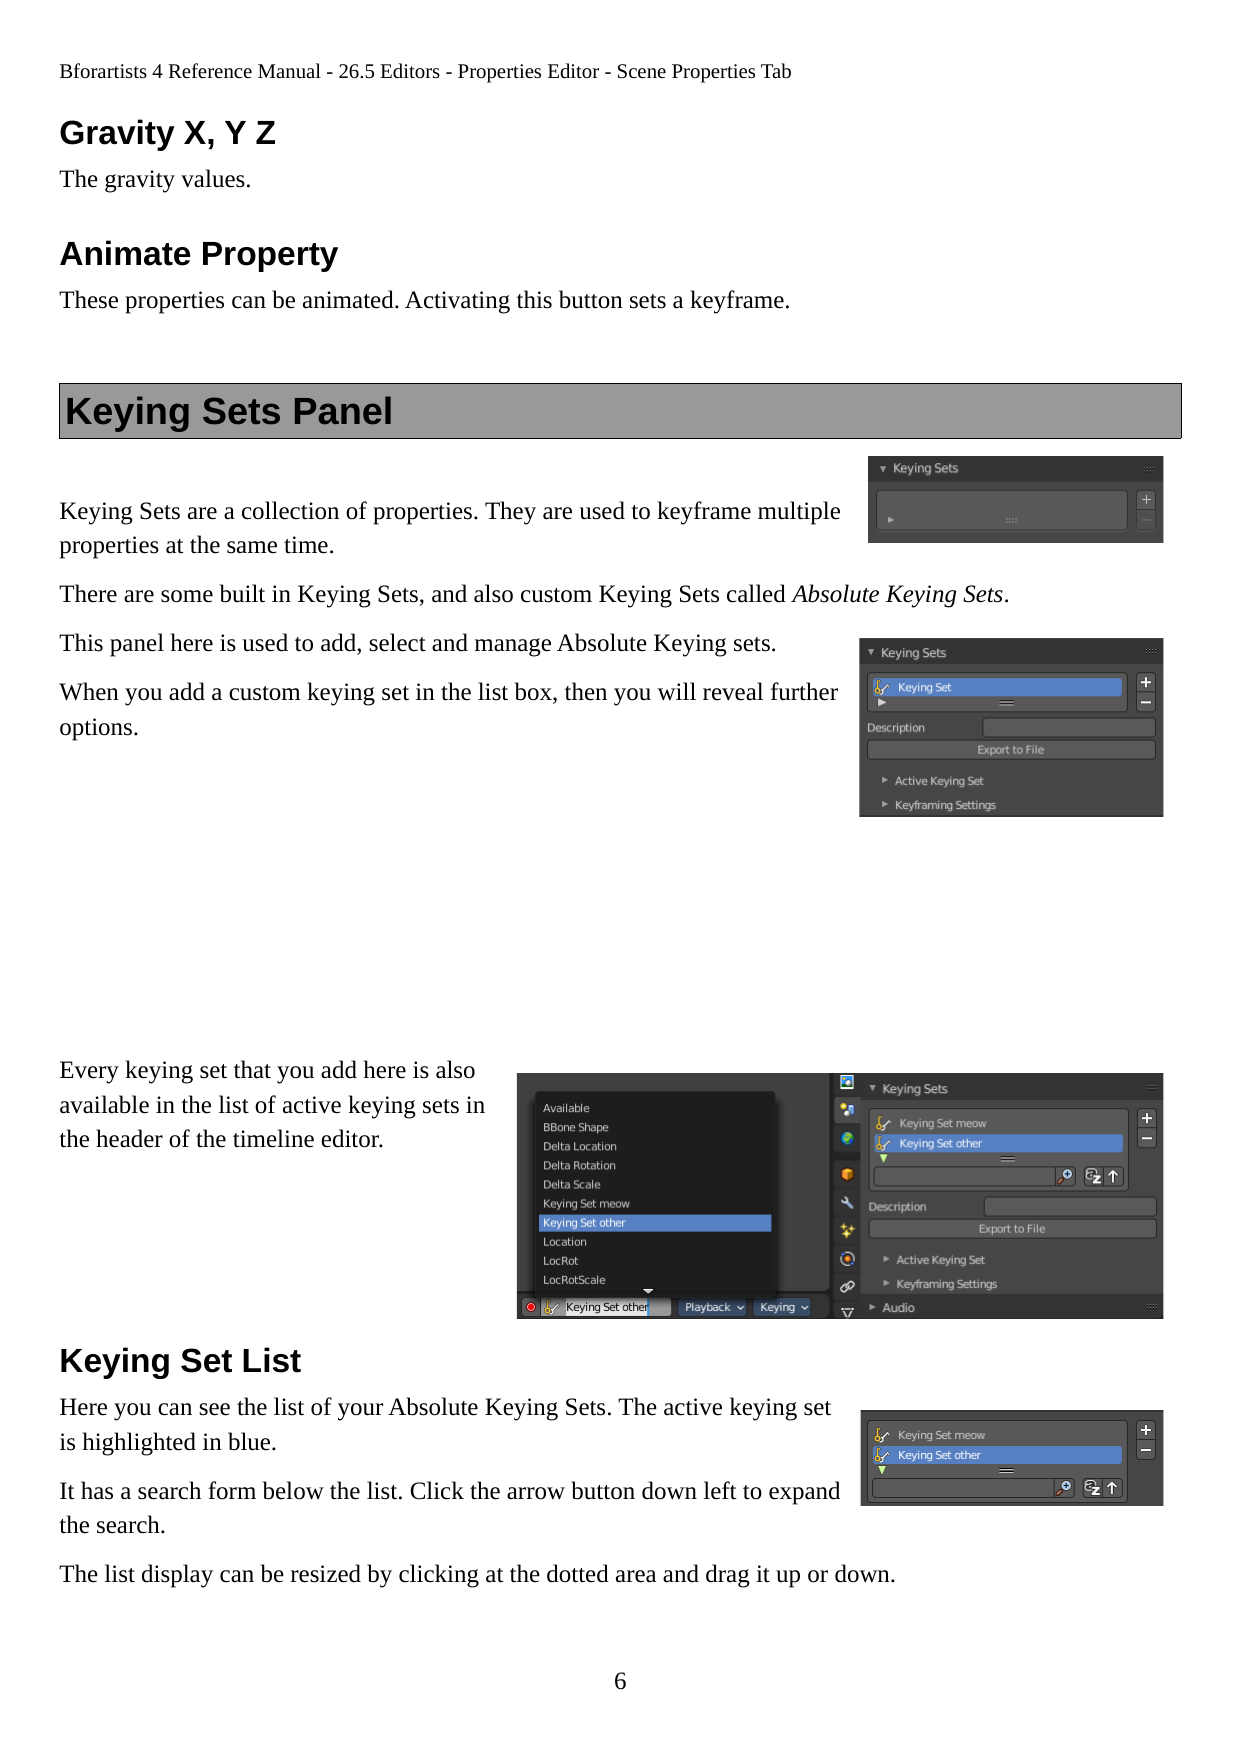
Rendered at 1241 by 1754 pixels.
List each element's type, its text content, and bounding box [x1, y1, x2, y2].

subtitle Animate Property [59, 234, 1181, 272]
text The list display can be resized by clicking at the dotted area and drag it up or down. [59, 1559, 1181, 1588]
subtitle Keying Set List [59, 1341, 1181, 1380]
text There are some built in Keying Sets, and also custom Keying Sets called Absolute Keying Sets. [59, 579, 1181, 608]
text Keying Sets are a collection of properties. They are used to keyframe multiple properties at the same time. [59, 496, 1181, 559]
picture [516, 1073, 1164, 1319]
text Here you can see the list of your Absolute Keying Sets. The active keying set is highlighted in blue. [59, 1392, 1181, 1456]
text It has a search form below the list. Click the arrow button down left to expand the search. [59, 1476, 1181, 1539]
text When you add a custom keying set in the list box, then you will reveal further options. [59, 677, 859, 741]
subtitle Gravity X, Y Z [59, 113, 1181, 151]
text The gravity values. [59, 164, 1181, 192]
picture [859, 638, 1164, 817]
picture [860, 1410, 1164, 1506]
text This panel here is used to add, select and manage Absolute Keying sets. [59, 628, 1181, 657]
picture [868, 456, 1164, 543]
text These properties can be animated. Activating this button sets a keyframe. [59, 285, 1181, 313]
text Every keying set that you add here is also available in the list of active keying sets in the header of the timeline editor. [59, 1055, 1181, 1153]
table_header Keying Sets Panel [60, 384, 1181, 438]
